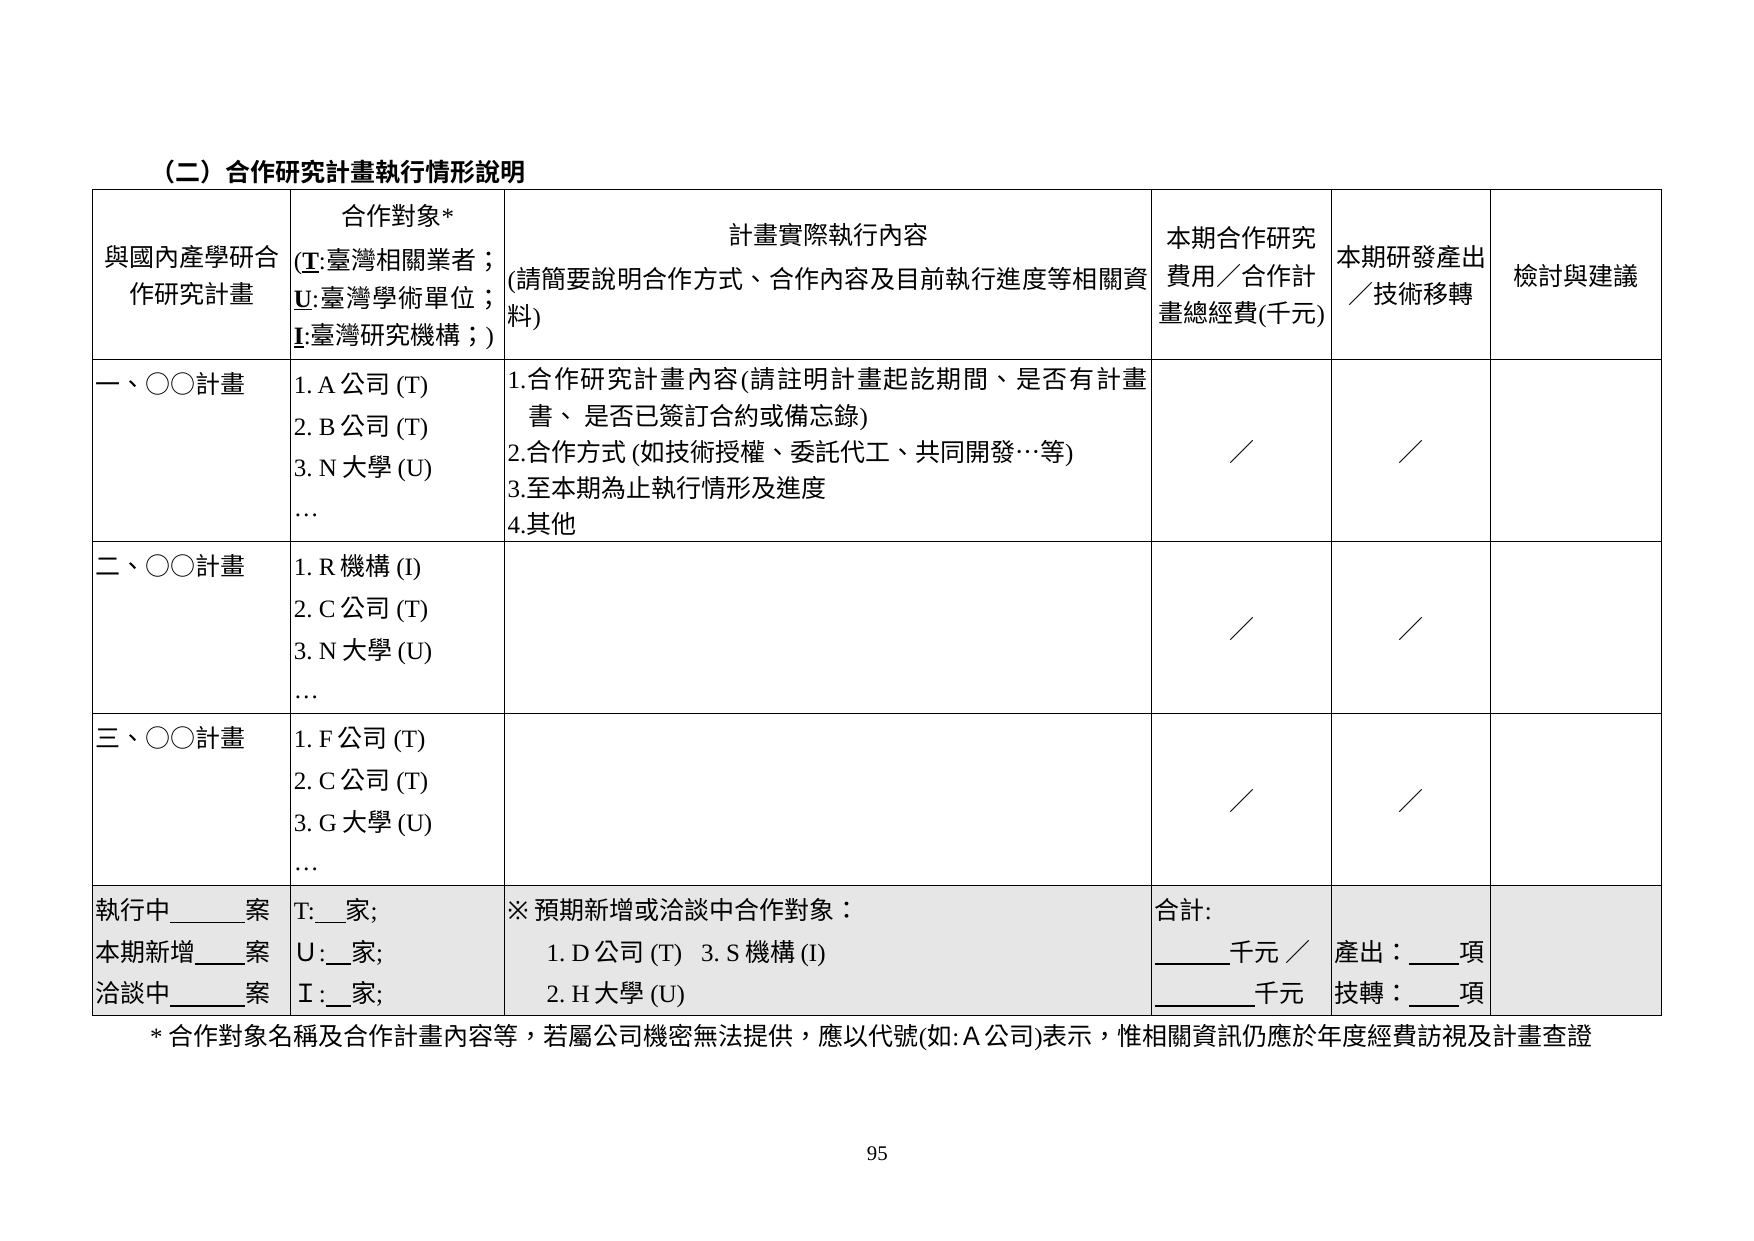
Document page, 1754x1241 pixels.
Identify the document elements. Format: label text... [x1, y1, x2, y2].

table_cell 合計: 千元 ／ 千元 [1152, 886, 1331, 1015]
table_cell 產出： 項 技轉： 項 [1332, 886, 1490, 1015]
table_header 與國內產學研合作研究計畫 [93, 190, 290, 359]
table_cell ／ [1152, 360, 1331, 541]
table_cell ／ [1152, 542, 1331, 713]
table_header 檢討與建議 [1491, 190, 1661, 359]
table_cell [505, 714, 1151, 885]
table_cell [505, 542, 1151, 713]
table_cell 1. A公司 (T) 2. B公司 (T) 3. N大學 (U) … [291, 360, 504, 541]
table_cell ／ [1152, 714, 1331, 885]
table_cell [1491, 360, 1661, 541]
table_cell ／ [1332, 542, 1490, 713]
table_header 計畫實際執行內容 (請簡要說明合作方式、合作內容及目前執行進度等相關資料) [505, 190, 1151, 359]
table_header 本期研發產出／技術移轉 [1332, 190, 1490, 359]
text （二）合作研究計畫執行情形說明 [150, 151, 1604, 189]
table_cell 執行中 案 本期新增 案 洽談中 案 [93, 886, 290, 1015]
table_cell [1491, 886, 1661, 1015]
table_cell [1491, 714, 1661, 885]
table_cell ／ [1332, 360, 1490, 541]
table_cell 一、○○計畫 [93, 360, 290, 541]
table_cell ※ 預期新增或洽談中合作對象： 1. D公司 (T) 3. S機構 (I) 2. H大學 (U) [505, 886, 1151, 1015]
table_cell T: 家; Ｕ: 家; Ｉ: 家; [291, 886, 504, 1015]
text * 合作對象名稱及合作計畫內容等，若屬公司機密無法提供，應以代號(如:Ａ公司)表示，惟相關資訊仍應於年度經費訪視及計畫查證 [150, 1016, 1604, 1053]
table_header 本期合作研究費用／合作計畫總經費(千元) [1152, 190, 1331, 359]
table_cell [1491, 542, 1661, 713]
table_cell ／ [1332, 714, 1490, 885]
table_cell 1. F公司 (T) 2. C公司 (T) 3. G大學 (U) … [291, 714, 504, 885]
table_cell 二、○○計畫 [93, 542, 290, 713]
table_cell 1.合作研究計畫內容(請註明計畫起訖期間、是否有計畫書、 是否已簽訂合約或備忘錄) 2.合作方式 (如技術授權、委託代工、共同開發…等) 3.至本期為止執行情形及進度 4.其他 [505, 360, 1151, 541]
table_cell 1. R機構 (I) 2. C公司 (T) 3. N大學 (U) … [291, 542, 504, 713]
table_cell 三、○○計畫 [93, 714, 290, 885]
table_header 合作對象* (T:臺灣相關業者；U:臺灣學術單位；I:臺灣研究機構；) [291, 190, 504, 359]
